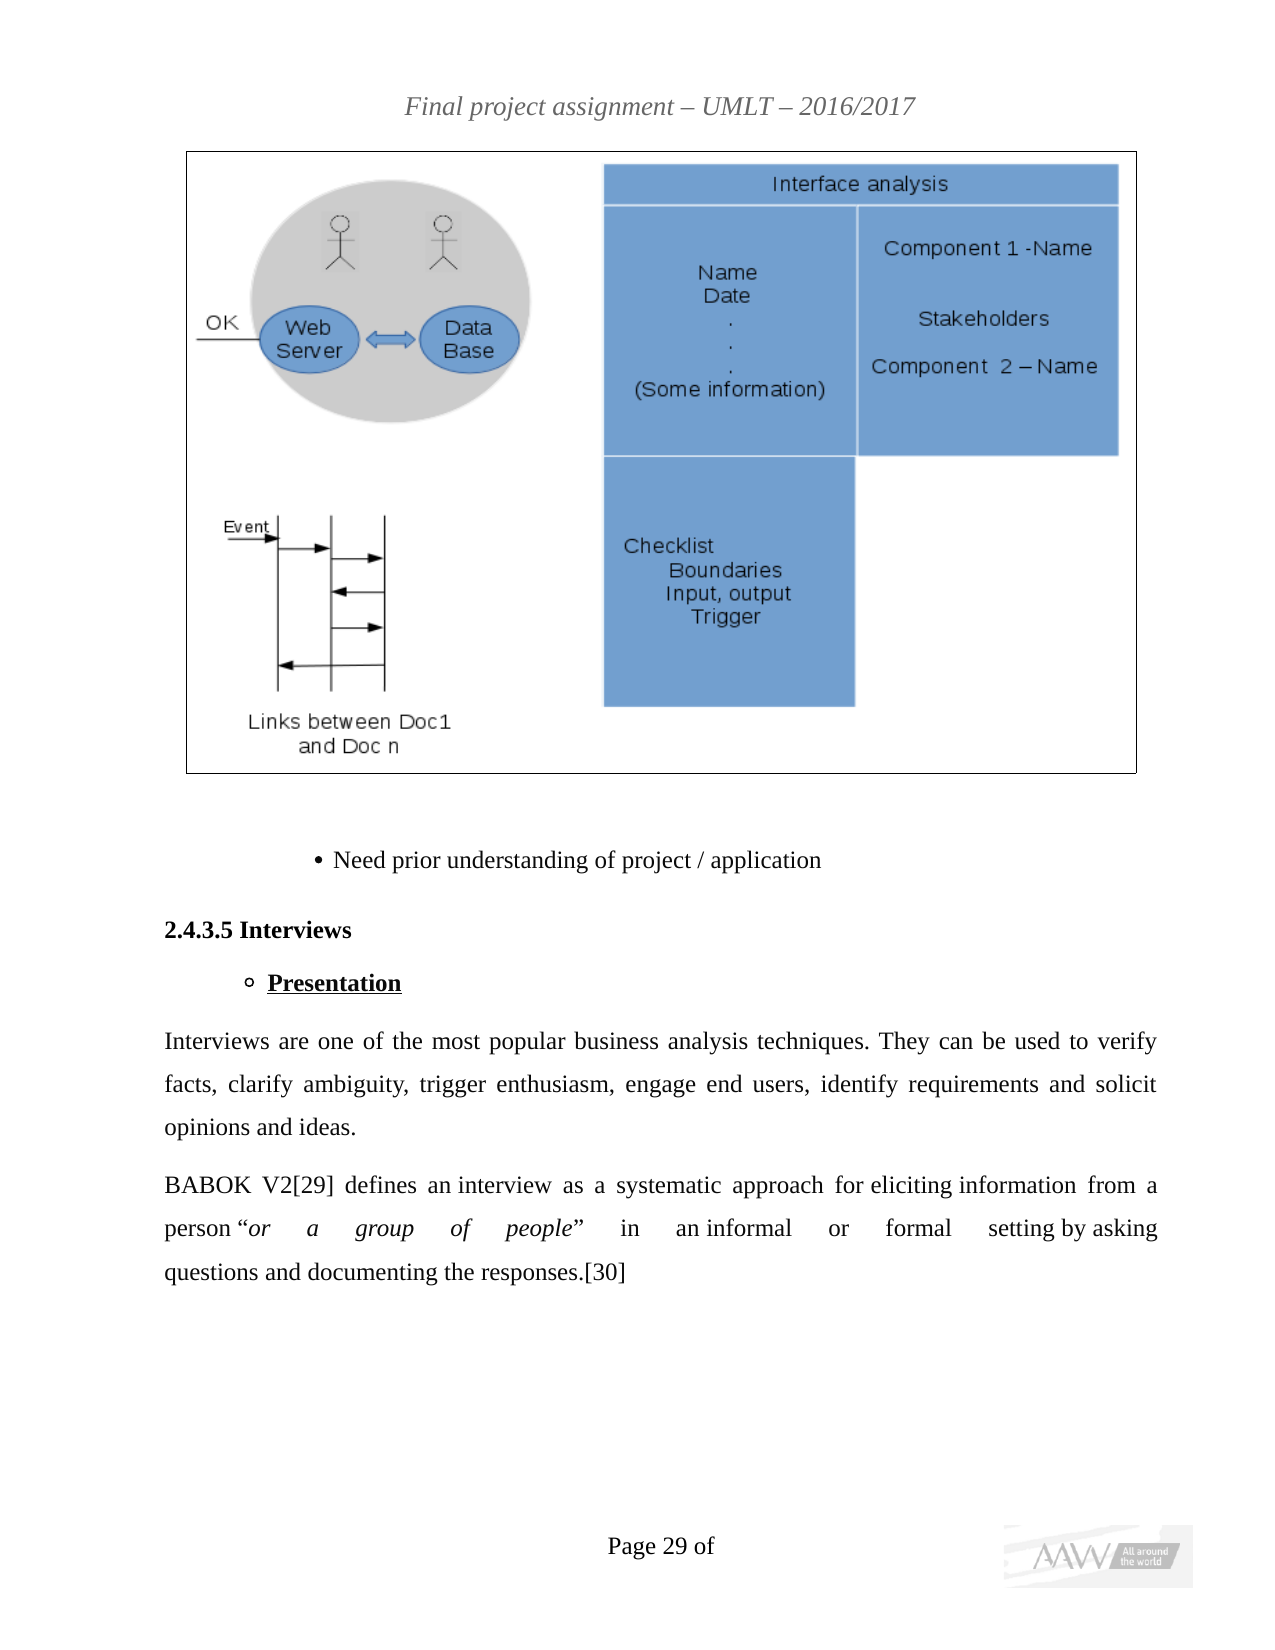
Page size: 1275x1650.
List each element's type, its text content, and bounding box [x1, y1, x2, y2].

text BABOK V2[29] defines an interview as a systematic approach for eliciting information from a person “or a group of people” in an informal or formal setting by asking questions and documenting the responses.[30] [164, 1170, 1158, 1285]
list Presentation [239, 968, 1158, 997]
list Need prior understanding of project / application [314, 845, 1158, 874]
subtitle 2.4.3.5 Interviews [164, 915, 1158, 944]
picture [1003, 1525, 1193, 1588]
picture [189, 154, 1133, 770]
text Interviews are one of the most popular business analysis techniques. They can be used to verify facts, clarify ambiguity, trigger enthusiasm, engage end users, identify requirements and solicit opinions and ideas. [164, 1026, 1158, 1141]
